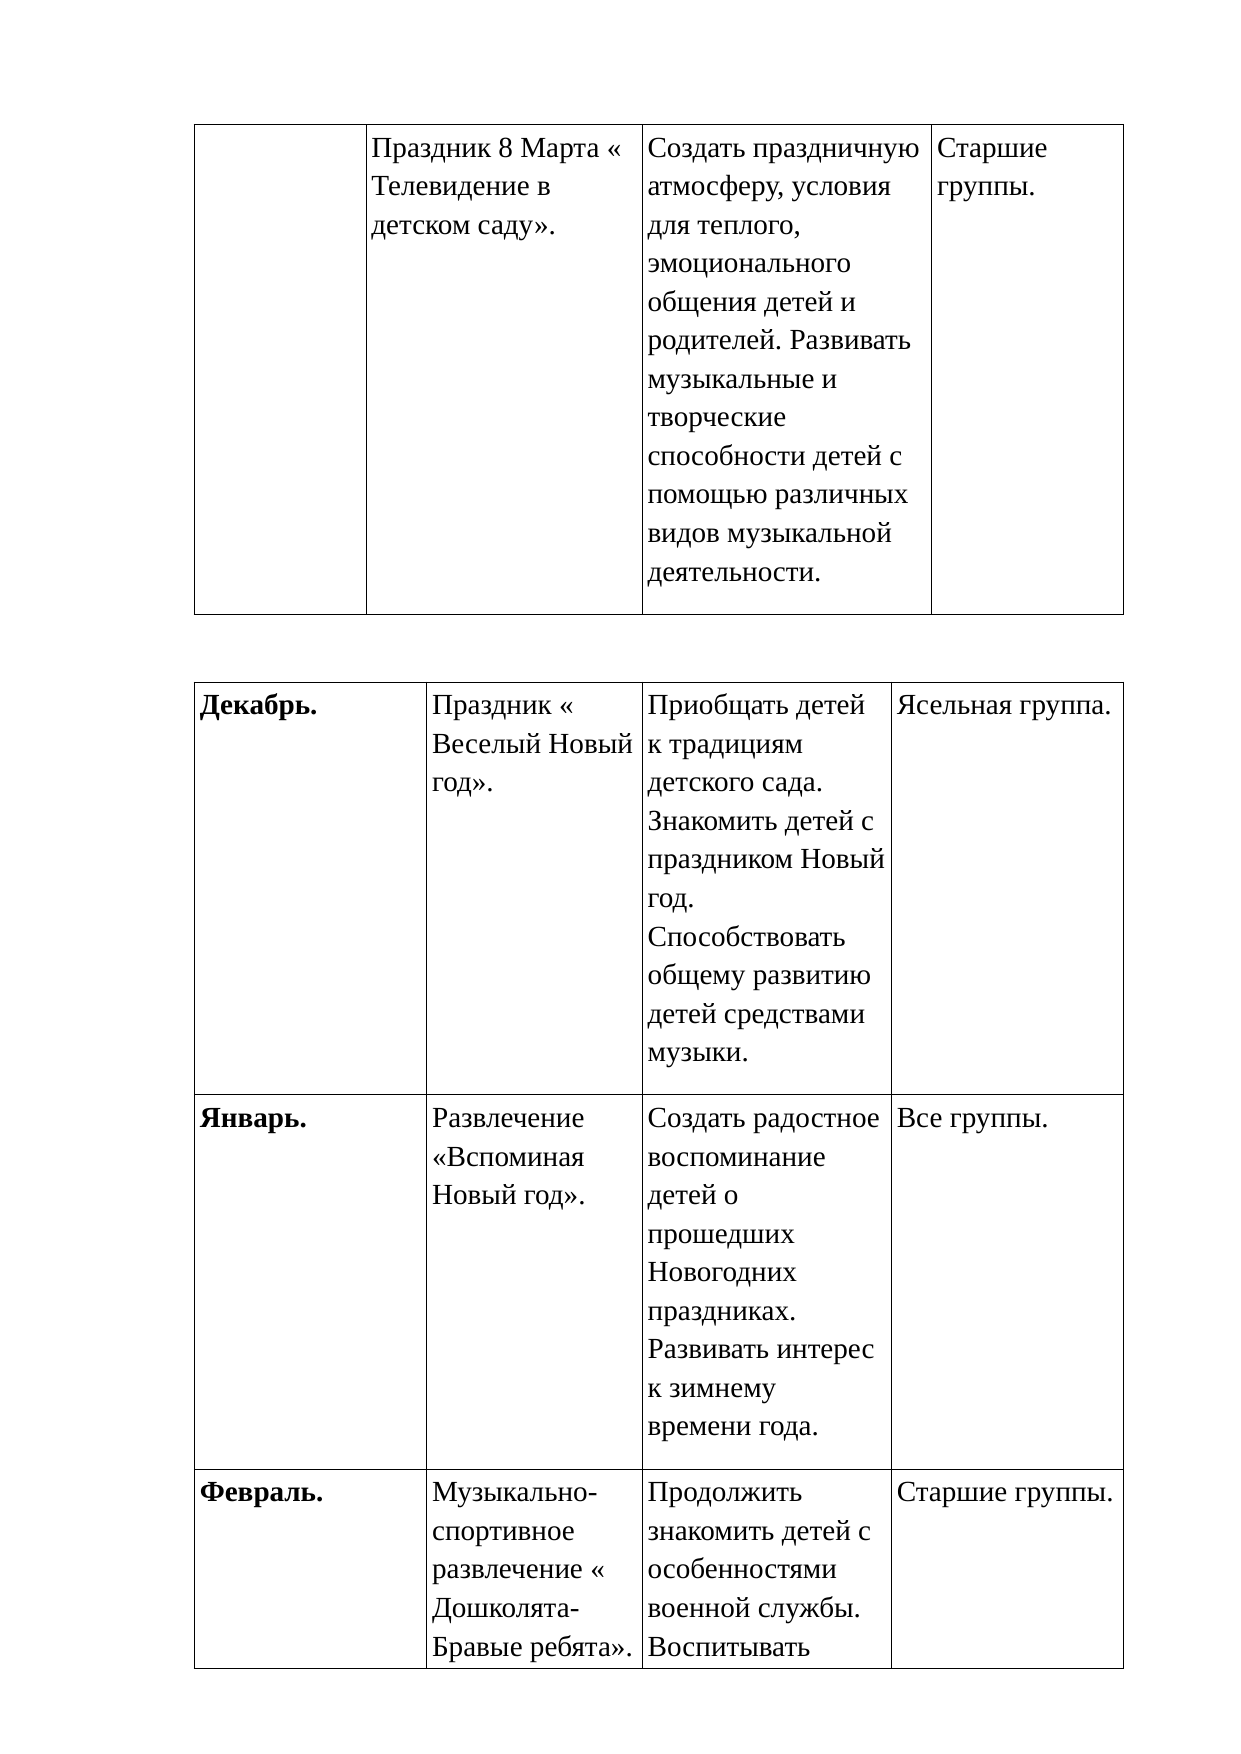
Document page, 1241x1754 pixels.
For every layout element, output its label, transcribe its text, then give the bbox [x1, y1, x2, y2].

table_cell Продолжить знакомить детей с особенностями военной службы. Воспитывать [643, 1470, 891, 1668]
table_header Праздник « Веселый Новый год». [427, 683, 642, 1094]
table_cell [195, 125, 366, 614]
table_cell Праздник 8 Марта « Телевидение в детском саду». [367, 125, 642, 614]
table_cell Развлечение «Вспоминая Новый год». [427, 1095, 642, 1469]
table_cell Старшие группы. [932, 125, 1123, 614]
table_cell Создать праздничную атмосферу, условия для теплого, эмоционального общения детей и родителей. Развивать музыкальные и творческие способности детей с помощью различных видов музыкальной деятельности. [643, 125, 931, 614]
table_header Декабрь. [195, 683, 426, 1094]
table_header Ясельная группа. [892, 683, 1123, 1094]
table_header Приобщать детей к традициям детского сада. Знакомить детей с праздником Новый год. Способствовать общему развитию детей средствами музыки. [643, 683, 891, 1094]
table_cell Январь. [195, 1095, 426, 1469]
table_cell Создать радостное воспоминание детей о прошедших Новогодних праздниках. Развивать интерес к зимнему времени года. [643, 1095, 891, 1469]
table_cell Февраль. [195, 1470, 426, 1668]
table_cell Все группы. [892, 1095, 1123, 1469]
table_cell Старшие группы. [892, 1470, 1123, 1668]
table_cell Музыкально- спортивное развлечение « Дошколята- Бравые ребята». [427, 1470, 642, 1668]
